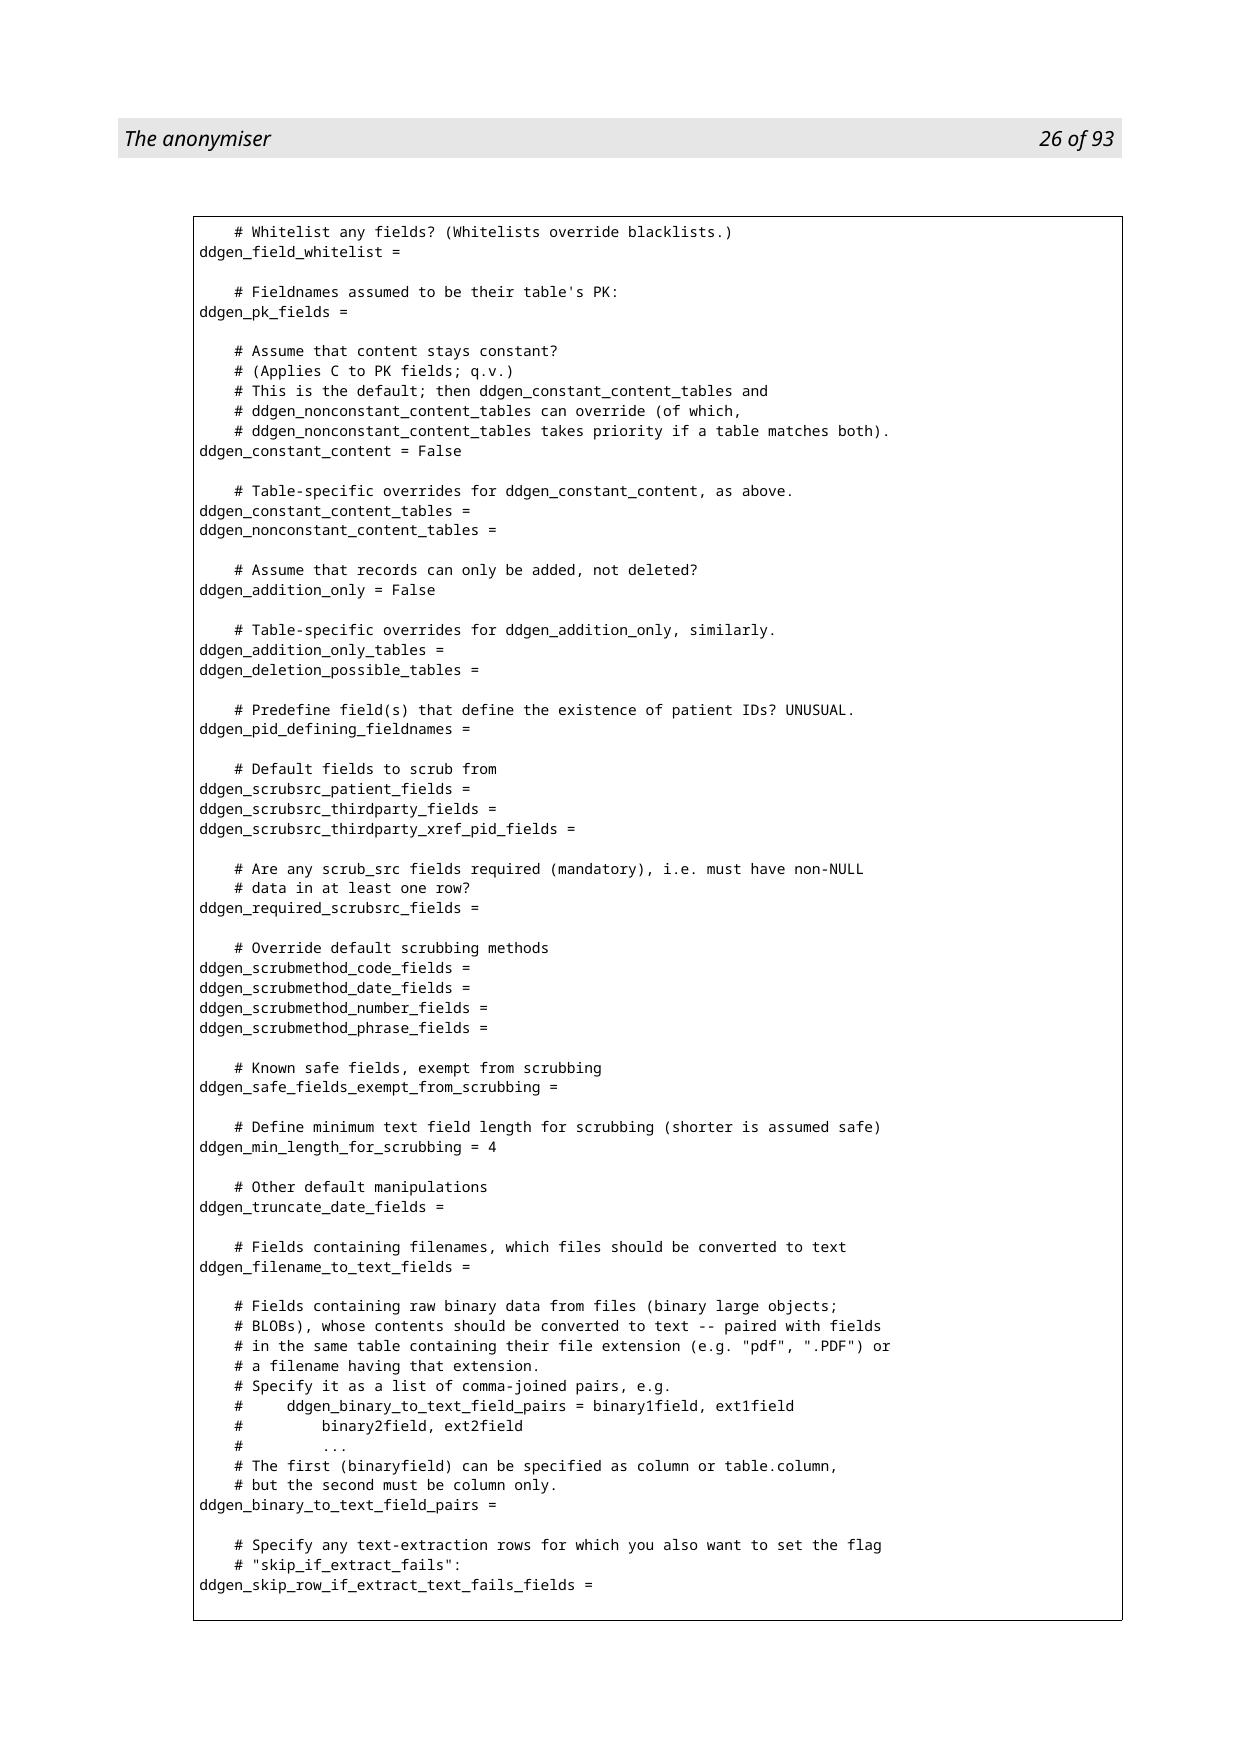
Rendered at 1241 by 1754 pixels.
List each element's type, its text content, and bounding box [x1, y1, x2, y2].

table_header # Whitelist any fields? (Whitelists override blacklists.) ddgen_field_whitelist = # Fieldnames assumed to be their table's PK: ddgen_pk_fields = # Assume that content stays constant? # (Applies C to PK fields; q.v.) # This is the default; then ddgen_constant_content_tables and # ddgen_nonconstant_content_tables can override (of which, # ddgen_nonconstant_content_tables takes priority if a table matches both). ddgen_constant_content = False # Table-specific overrides for ddgen_constant_content, as above. ddgen_constant_content_tables = ddgen_nonconstant_content_tables = # Assume that records can only be added, not deleted? ddgen_addition_only = False # Table-specific overrides for ddgen_addition_only, similarly. ddgen_addition_only_tables = ddgen_deletion_possible_tables = # Predefine field(s) that define the existence of patient IDs? UNUSUAL. ddgen_pid_defining_fieldnames = # Default fields to scrub from ddgen_scrubsrc_patient_fields = ddgen_scrubsrc_thirdparty_fields = ddgen_scrubsrc_thirdparty_xref_pid_fields = # Are any scrub_src fields required (mandatory), i.e. must have non-NULL # data in at least one row? ddgen_required_scrubsrc_fields = # Override default scrubbing methods ddgen_scrubmethod_code_fields = ddgen_scrubmethod_date_fields = ddgen_scrubmethod_number_fields = ddgen_scrubmethod_phrase_fields = # Known safe fields, exempt from scrubbing ddgen_safe_fields_exempt_from_scrubbing = # Define minimum text field length for scrubbing (shorter is assumed safe) ddgen_min_length_for_scrubbing = 4 # Other default manipulations ddgen_truncate_date_fields = # Fields containing filenames, which files should be converted to text ddgen_filename_to_text_fields = # Fields containing raw binary data from files (binary large objects; # BLOBs), whose contents should be converted to text -- paired with fields # in the same table containing their file extension (e.g. "pdf", ".PDF") or # a filename having that extension. # Specify it as a list of comma-joined pairs, e.g. # ddgen_binary_to_text_field_pairs = binary1field, ext1field # binary2field, ext2field # ... # The first (binaryfield) can be specified as column or table.column, # but the second must be column only. ddgen_binary_to_text_field_pairs = # Specify any text-extraction rows for which you also want to set the flag # "skip_if_extract_fails": ddgen_skip_row_if_extract_text_fails_fields = [194, 217, 1122, 1620]
